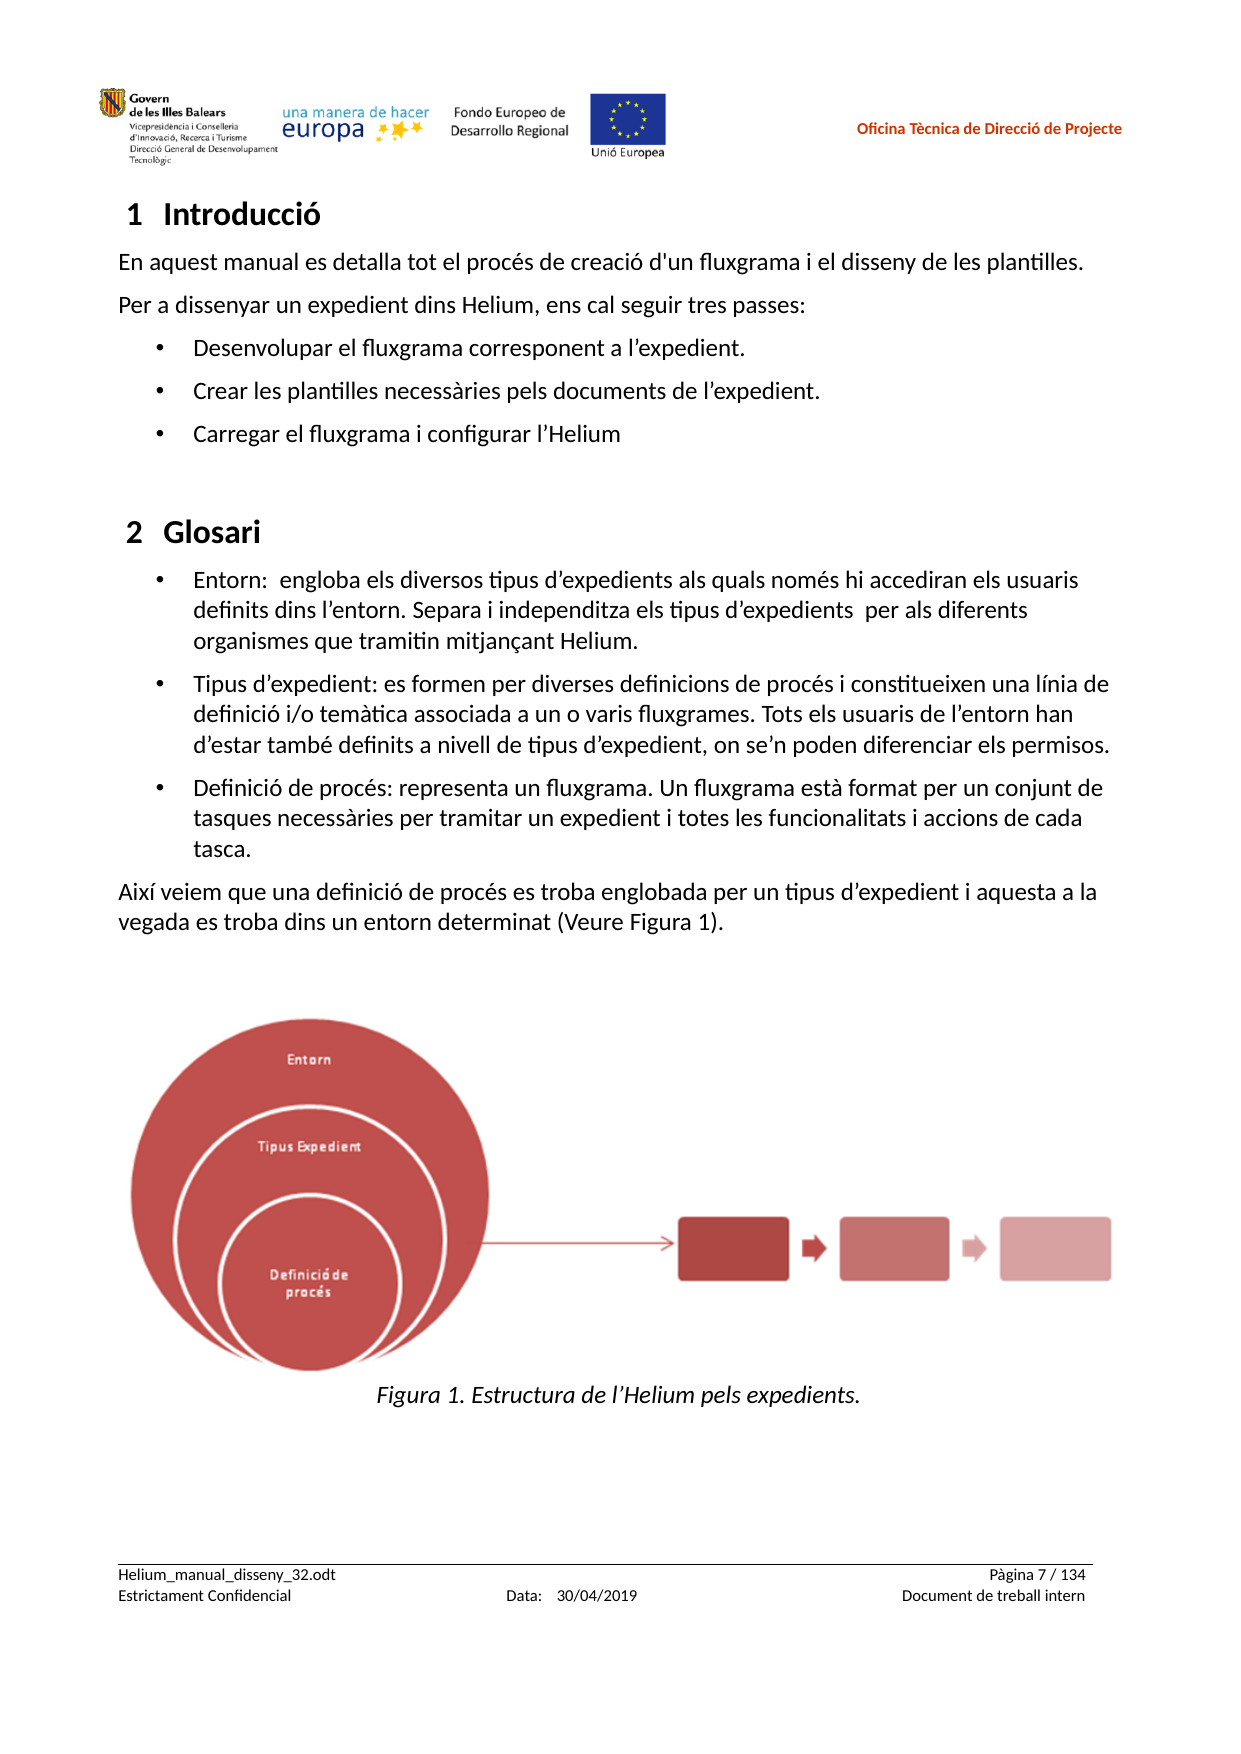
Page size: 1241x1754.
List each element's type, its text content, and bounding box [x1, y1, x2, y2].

subtitle Glosari [118, 510, 1122, 551]
picture [99, 87, 668, 166]
picture [118, 1005, 1123, 1380]
text Per a dissenyar un expedient dins Helium, ens cal seguir tres passes: [118, 289, 1122, 320]
list Tipus d’expedient: es formen per diverses definicions de procés i constitueixen una línia de definició i/o temàtica associada a un o varis fluxgrames. Tots els usuaris de l’entorn han d’estar també definits a nivell de tipus d’expedient, on se’n poden diferenciar els permisos. [156, 668, 1122, 759]
list Carregar el fluxgrama i configurar l’Helium [156, 418, 1122, 449]
list Desenvolupar el fluxgrama corresponent a l’expedient. [156, 332, 1122, 363]
subtitle Introducció [118, 193, 1122, 234]
text En aquest manual es detalla tot el procés de creació d'un fluxgrama i el disseny de les plantilles. [118, 246, 1122, 277]
list Entorn: engloba els diversos tipus d’expedients als quals només hi accediran els usuaris definits dins l’entorn. Separa i independitza els tipus d’expedients per als diferents organismes que tramitin mitjançant Helium. [156, 564, 1122, 655]
list Crear les plantilles necessàries pels documents de l’expedient. [156, 375, 1122, 406]
list Definició de procés: representa un fluxgrama. Un fluxgrama està format per un conjunt de tasques necessàries per tramitar un expedient i totes les funcionalitats i accions de cada tasca. [156, 772, 1122, 863]
text Així veiem que una definició de procés es troba englobada per un tipus d’expedient i aquesta a la vegada es troba dins un entorn determinat (Veure Figura 1). [118, 876, 1122, 937]
text Figura 1. Estructura de l’Helium pels expedients. [118, 1380, 1122, 1410]
